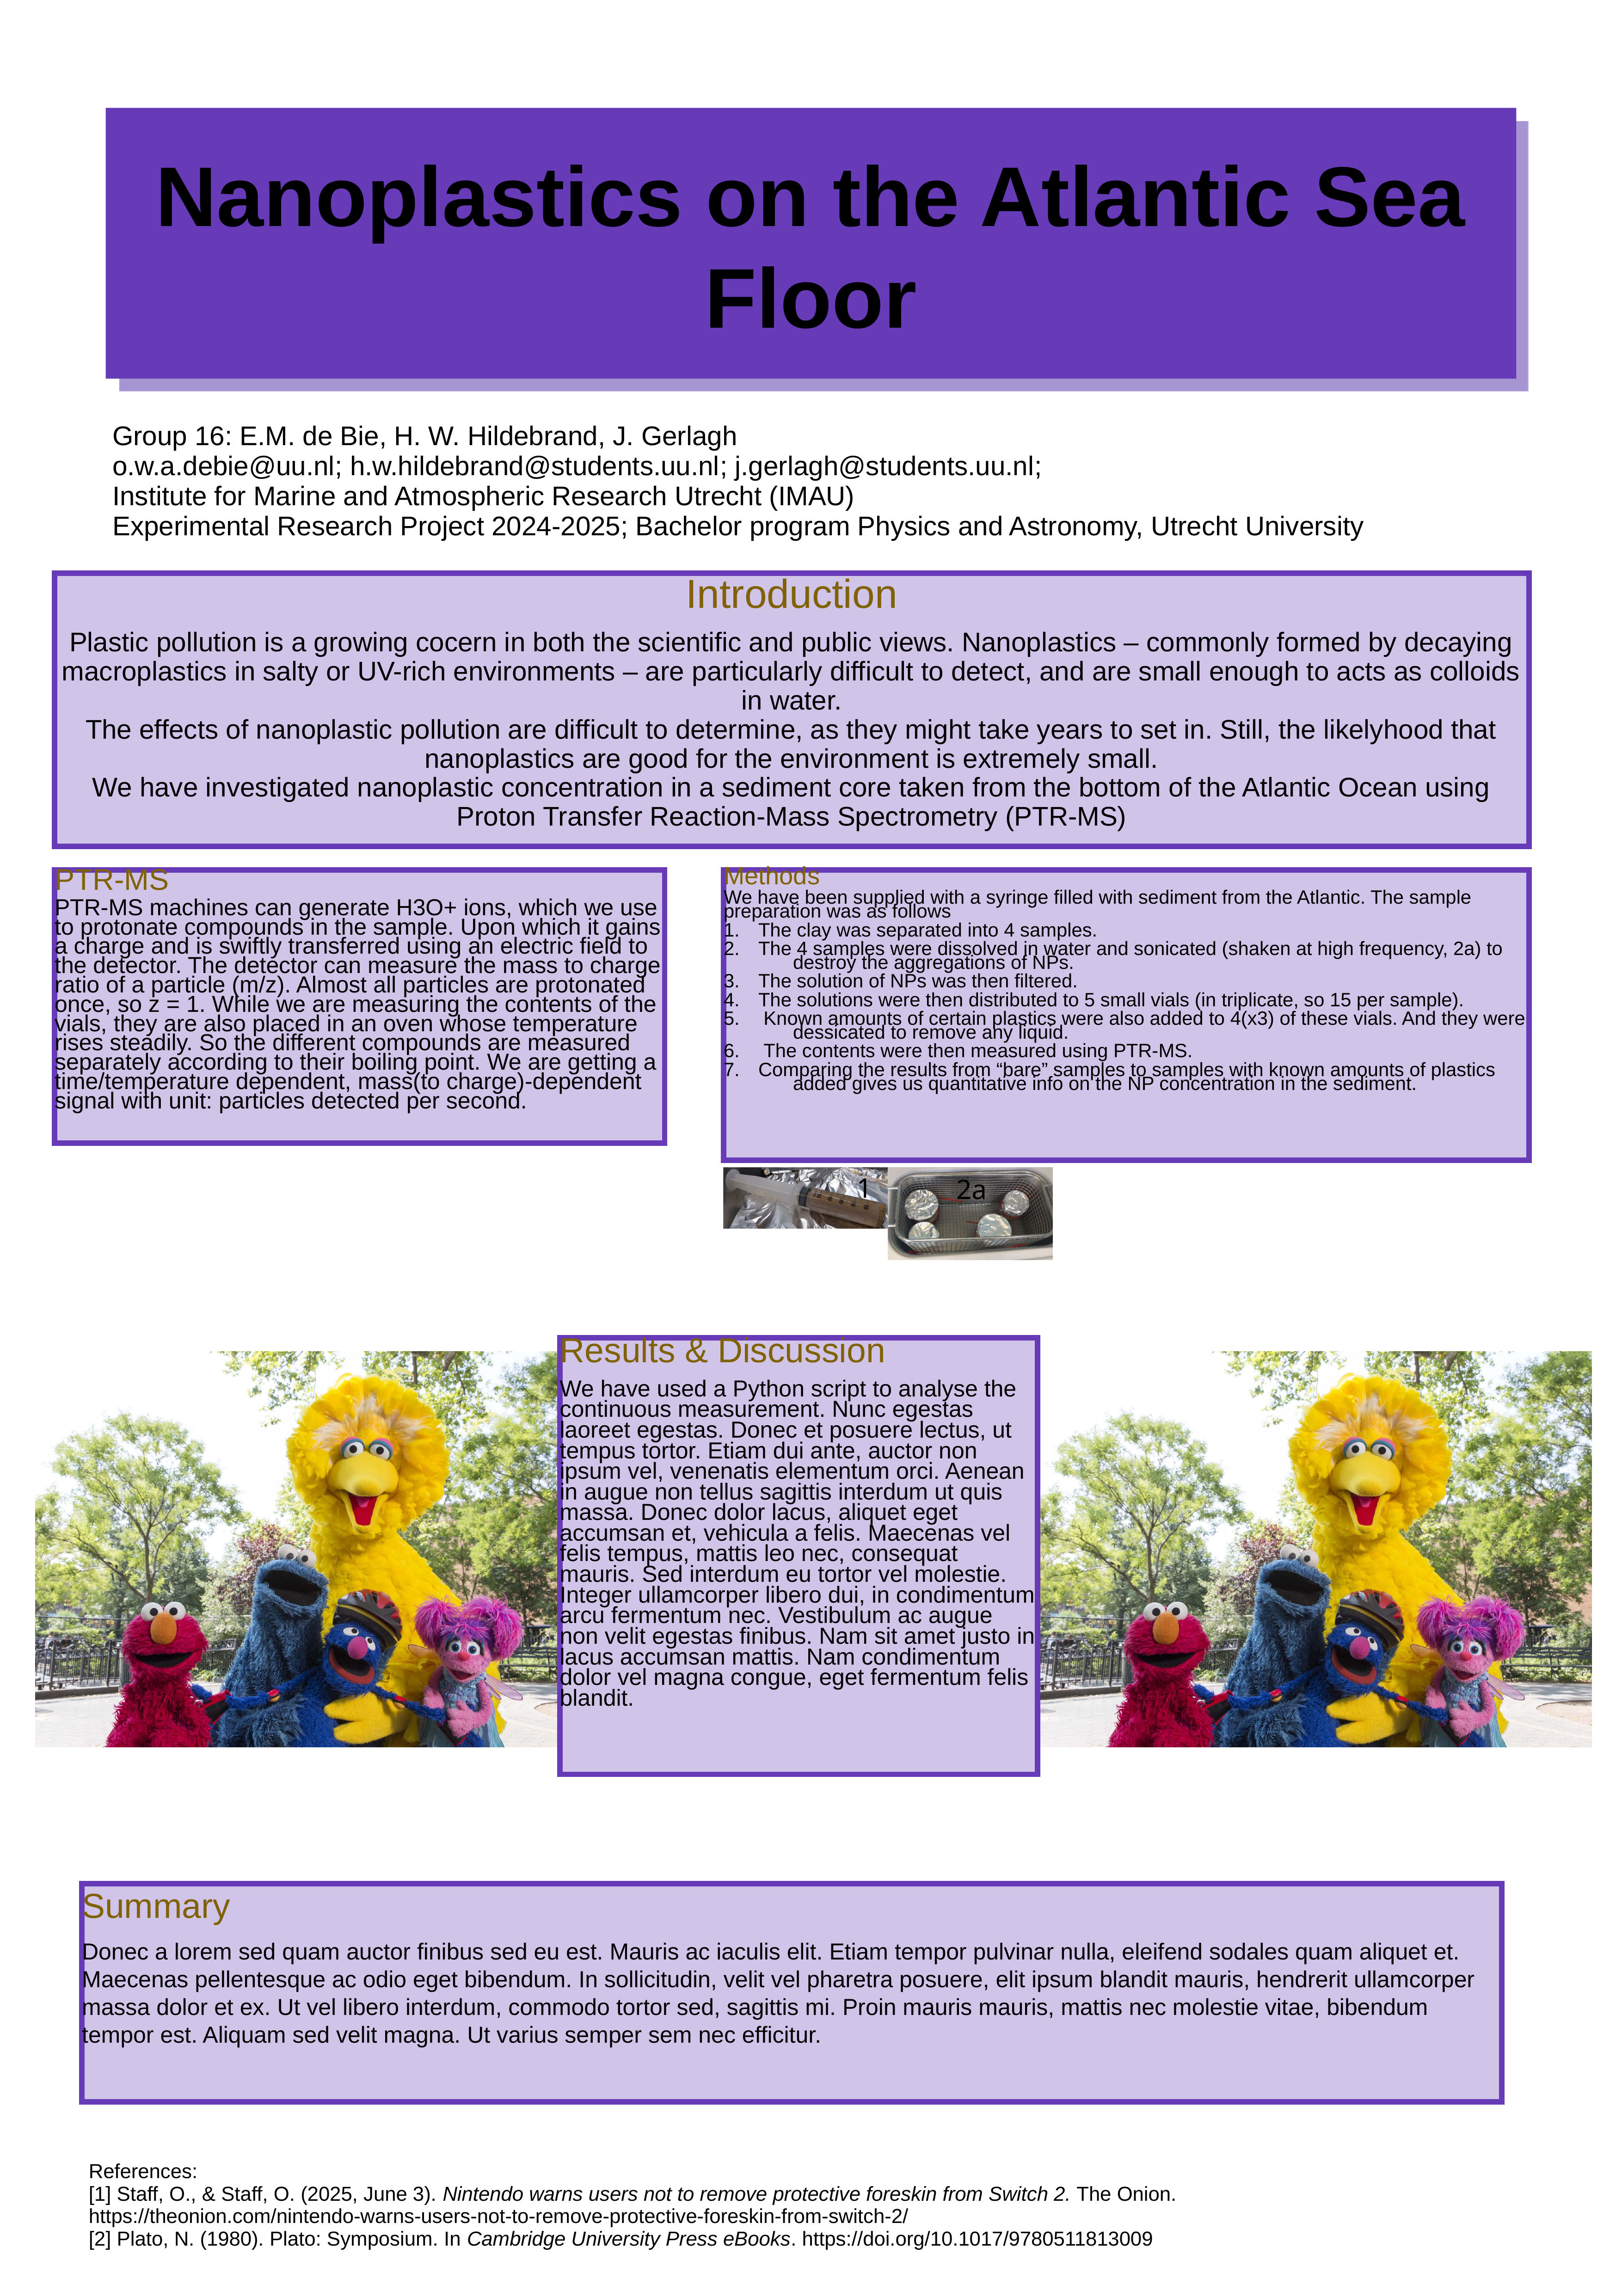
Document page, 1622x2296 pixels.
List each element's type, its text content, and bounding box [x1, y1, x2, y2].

text_box 2a [949, 1169, 1053, 1209]
picture [1040, 1351, 1592, 1747]
picture [35, 1351, 557, 1747]
title Nanoplastics on the Atlantic Sea Floor [105, 108, 1517, 379]
list Summary Donec a lorem sed quam auctor finibus sed eu est. Mauris ac iaculis elit. Etiam tempor pulvinar nulla, eleifend sodales quam aliquet et. Maecenas pellentesque ac odio eget bibendum. In sollicitudin, velit vel pharetra posuere, elit ipsum blandit mauris, hendrerit ullamcorper massa dolor et ex. Ut vel libero interdum, commodo tortor sed, sagittis mi. Proin mauris mauris, mattis nec molestie vitae, bibendum tempor est. Aliquam sed velit magna. Ut varius semper sem nec efficitur. [82, 1883, 1502, 2102]
text_box References: [1] Staff, O., & Staff, O. (2025, June 3). Nintendo warns users not to remove protective foreskin from Switch 2. The Onion. https://theonion.com/nintendo-warns-users-not-to-remove-protective-foreskin-from-switch-2/ [2] Plato, N. (1980). Plato: Symposium. In Cambridge University Press eBooks. https://doi.org/10.1017/9780511813009 [82, 2156, 1557, 2269]
text_box Group 16: E.M. de Bie, H. W. Hildebrand, J. Gerlagh o.w.a.debie@uu.nl; h.w.hildebrand@students.uu.nl; j.gerlagh@students.uu.nl; Institute for Marine and Atmospheric Research Utrecht (IMAU) Experimental Research Project 2024-2025; Bachelor program Physics and Astronomy, Utrecht University [105, 417, 1517, 560]
text_box PTR-MS PTR-MS machines can generate H3O+ ions, which we use to protonate compounds in the sample. Upon which it gains a charge and is swiftly transferred using an electric field to the detector. The detector can measure the mass to charge ratio of a particle (m/z). Almost all particles are protonated once, so z = 1. While we are measuring the contents of the vials, they are also placed in an oven whose temperature rises steadily. So the different compounds are measured separately according to their boiling point. We are getting a time/temperature dependent, mass(to charge)-dependent signal with unit: particles detected per second. [55, 870, 665, 1143]
list Results & Discussion We have used a Python script to analyse the continuous measurement. Nunc egestas laoreet egestas. Donec et posuere lectus, ut tempus tortor. Etiam dui ante, auctor non ipsum vel, venenatis elementum orci. Aenean in augue non tellus sagittis interdum ut quis massa. Donec dolor lacus, aliquet eget accumsan et, vehicula a felis. Maecenas vel felis tempus, mattis leo nec, consequat mauris. Sed interdum eu tortor vel molestie. Integer ullamcorper libero dui, in condimentum arcu fermentum nec. Vestibulum ac augue non velit egestas finibus. Nam sit amet justo in lacus accumsan mattis. Nam condimentum dolor vel magna congue, eget fermentum felis blandit. [559, 1337, 1038, 1775]
list Methods We have been supplied with a syringe filled with sediment from the Atlantic. The sample preparation was as follows The clay was separated into 4 samples. The 4 samples were dissolved in water and sonicated (shaken at high frequency, 2a) to destroy the aggregations of NPs. The solution of NPs was then filtered. The solutions were then distributed to 5 small vials (in triplicate, so 15 per sample). Known amounts of certain plastics were also added to 4(x3) of these vials. And they were dessicated to remove any liquid. The contents were then measured using PTR-MS. Comparing the results from “bare” samples to samples with known amounts of plastics added gives us quantitative info on the NP concentration in the sediment. [723, 870, 1530, 1160]
picture [723, 1167, 1053, 1260]
list Introduction Plastic pollution is a growing cocern in both the scientific and public views. Nanoplastics – commonly formed by decaying macroplastics in salty or UV-rich environments – are particularly difficult to detect, and are small enough to acts as colloids in water. The effects of nanoplastic pollution are difficult to determine, as they might take years to set in. Still, the likelyhood that nanoplastics are good for the environment is extremely small. We have investigated nanoplastic concentration in a sediment core taken from the bottom of the Atlantic Ocean using Proton Transfer Reaction-Mass Spectrometry (PTR-MS) [55, 573, 1530, 846]
text_box 1 [849, 1167, 888, 1207]
